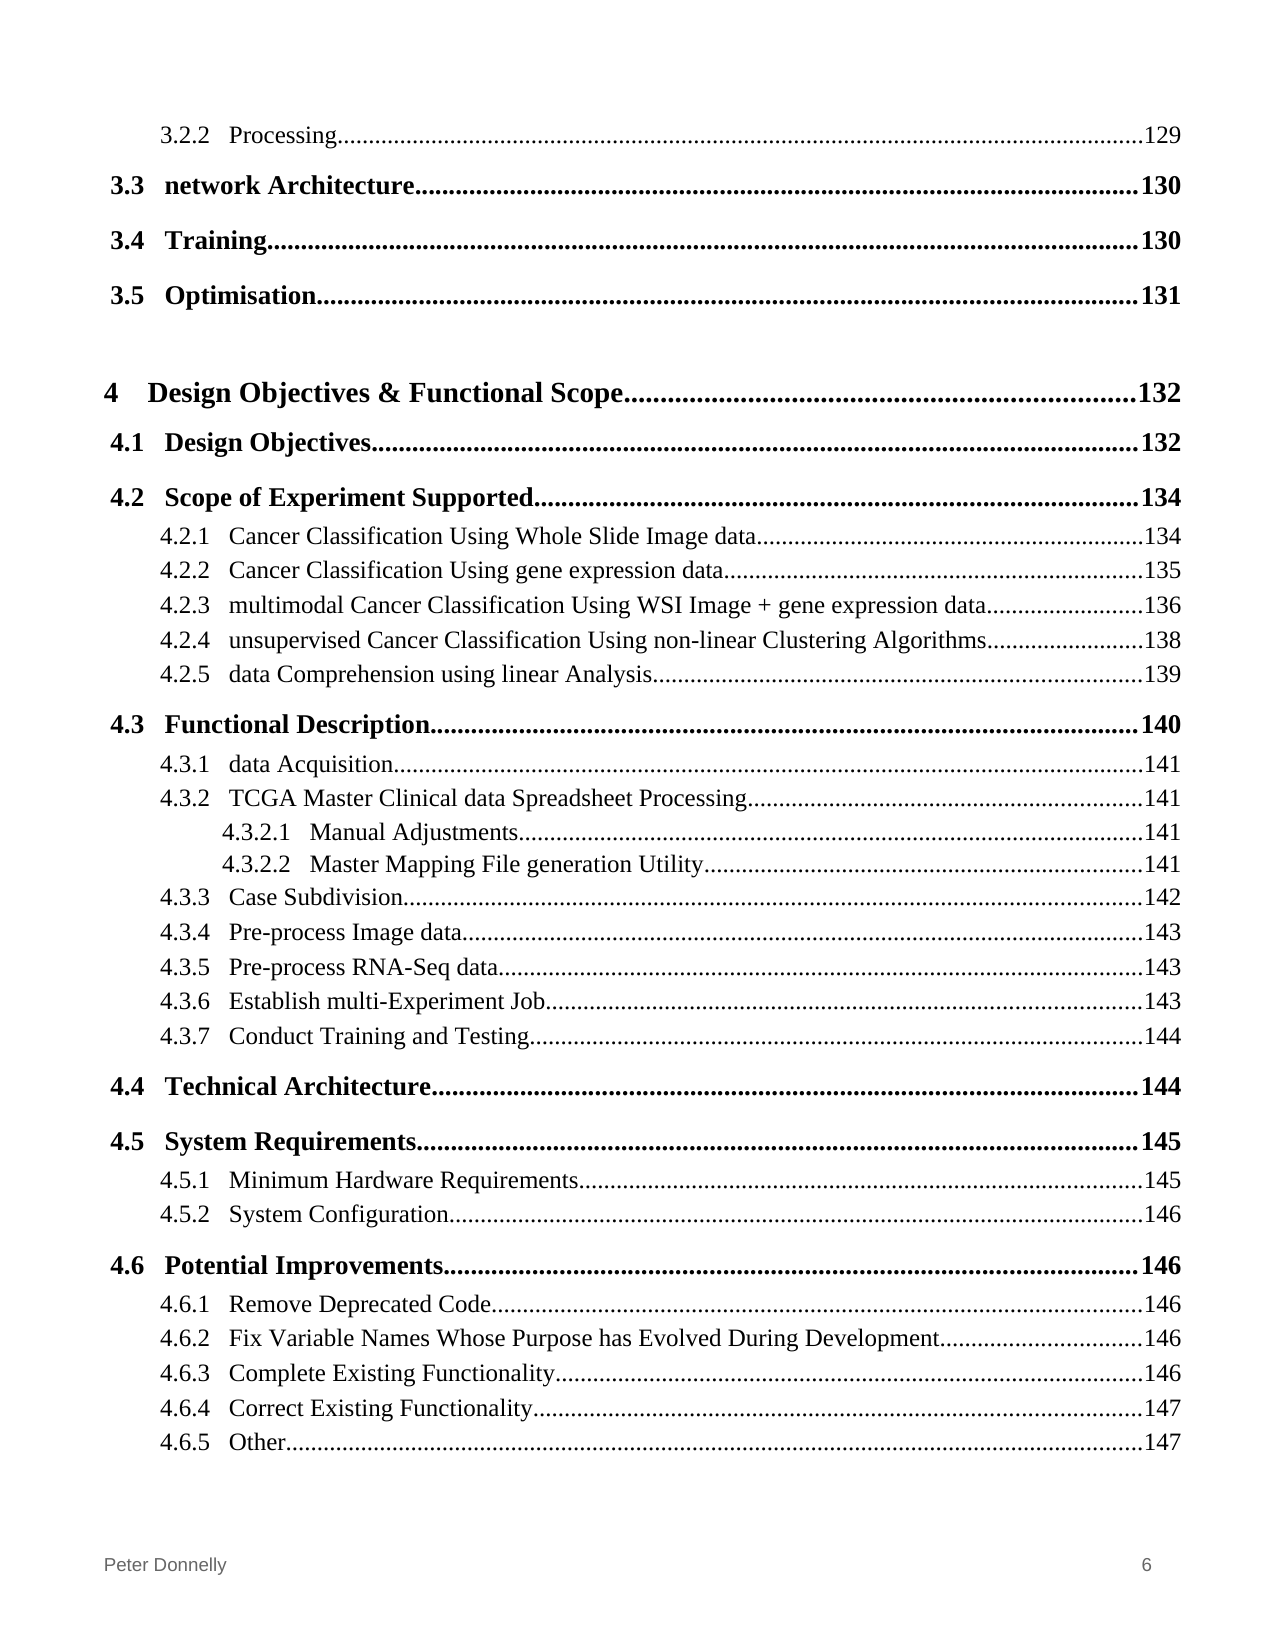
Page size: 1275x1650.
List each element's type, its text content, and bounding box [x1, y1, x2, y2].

text 4.2.4 unsupervised Cancer Classification Using non-linear Clustering Algorithms 138 [154, 625, 1181, 653]
text 4.3.2.2 Master Mapping File generation Utility 141 [216, 849, 1181, 878]
text 4.3 Functional Description 140 [103, 709, 1181, 740]
text 4.6.4 Correct Existing Functionality 147 [154, 1393, 1181, 1421]
text 4.6.1 Remove Deprecated Code 146 [154, 1289, 1181, 1318]
text 3.4 Training 130 [103, 224, 1181, 255]
text 4.3.3 Case Subdivision 142 [154, 882, 1181, 911]
text 4.3.4 Pre-process Image data 143 [154, 917, 1181, 946]
text 4.1 Design Objectives 132 [103, 426, 1181, 457]
text 3.3 network Architecture 130 [103, 169, 1181, 200]
text 4.3.2 TCGA Master Clinical data Spreadsheet Processing 141 [154, 783, 1181, 812]
text 3.2.2 Processing 129 [154, 120, 1181, 148]
text 4.3.6 Establish multi-Experiment Job 143 [154, 986, 1181, 1015]
text 4.3.5 Pre-process RNA-Seq data 143 [154, 952, 1181, 980]
text 4.6 Potential Improvements 146 [103, 1249, 1181, 1280]
text 4 Design Objectives & Functional Scope 132 [103, 375, 1181, 408]
text 4.5 System Requirements 145 [103, 1125, 1181, 1156]
text 4.2.5 data Comprehension using linear Analysis 139 [154, 659, 1181, 688]
text 4.3.2.1 Manual Adjustments 141 [216, 817, 1181, 845]
text 4.6.2 Fix Variable Names Whose Purpose has Evolved During Development 146 [154, 1323, 1181, 1352]
text 4.6.3 Complete Existing Functionality 146 [154, 1358, 1181, 1387]
text 4.3.1 data Acquisition 141 [154, 749, 1181, 777]
text 4.3.7 Conduct Training and Testing 144 [154, 1021, 1181, 1049]
text 4.5.2 System Configuration 146 [154, 1199, 1181, 1228]
text 4.5.1 Minimum Hardware Requirements 145 [154, 1165, 1181, 1194]
text 4.6.5 Other 147 [154, 1427, 1181, 1456]
text 4.2.3 multimodal Cancer Classification Using WSI Image + gene expression data 136 [154, 590, 1181, 619]
text 4.2.2 Cancer Classification Using gene expression data 135 [154, 556, 1181, 584]
text 4.4 Technical Architecture 144 [103, 1070, 1181, 1101]
text 4.2 Scope of Experiment Supported 134 [103, 481, 1181, 512]
text 4.2.1 Cancer Classification Using Whole Slide Image data 134 [154, 521, 1181, 550]
text 3.5 Optimisation 131 [103, 279, 1181, 310]
